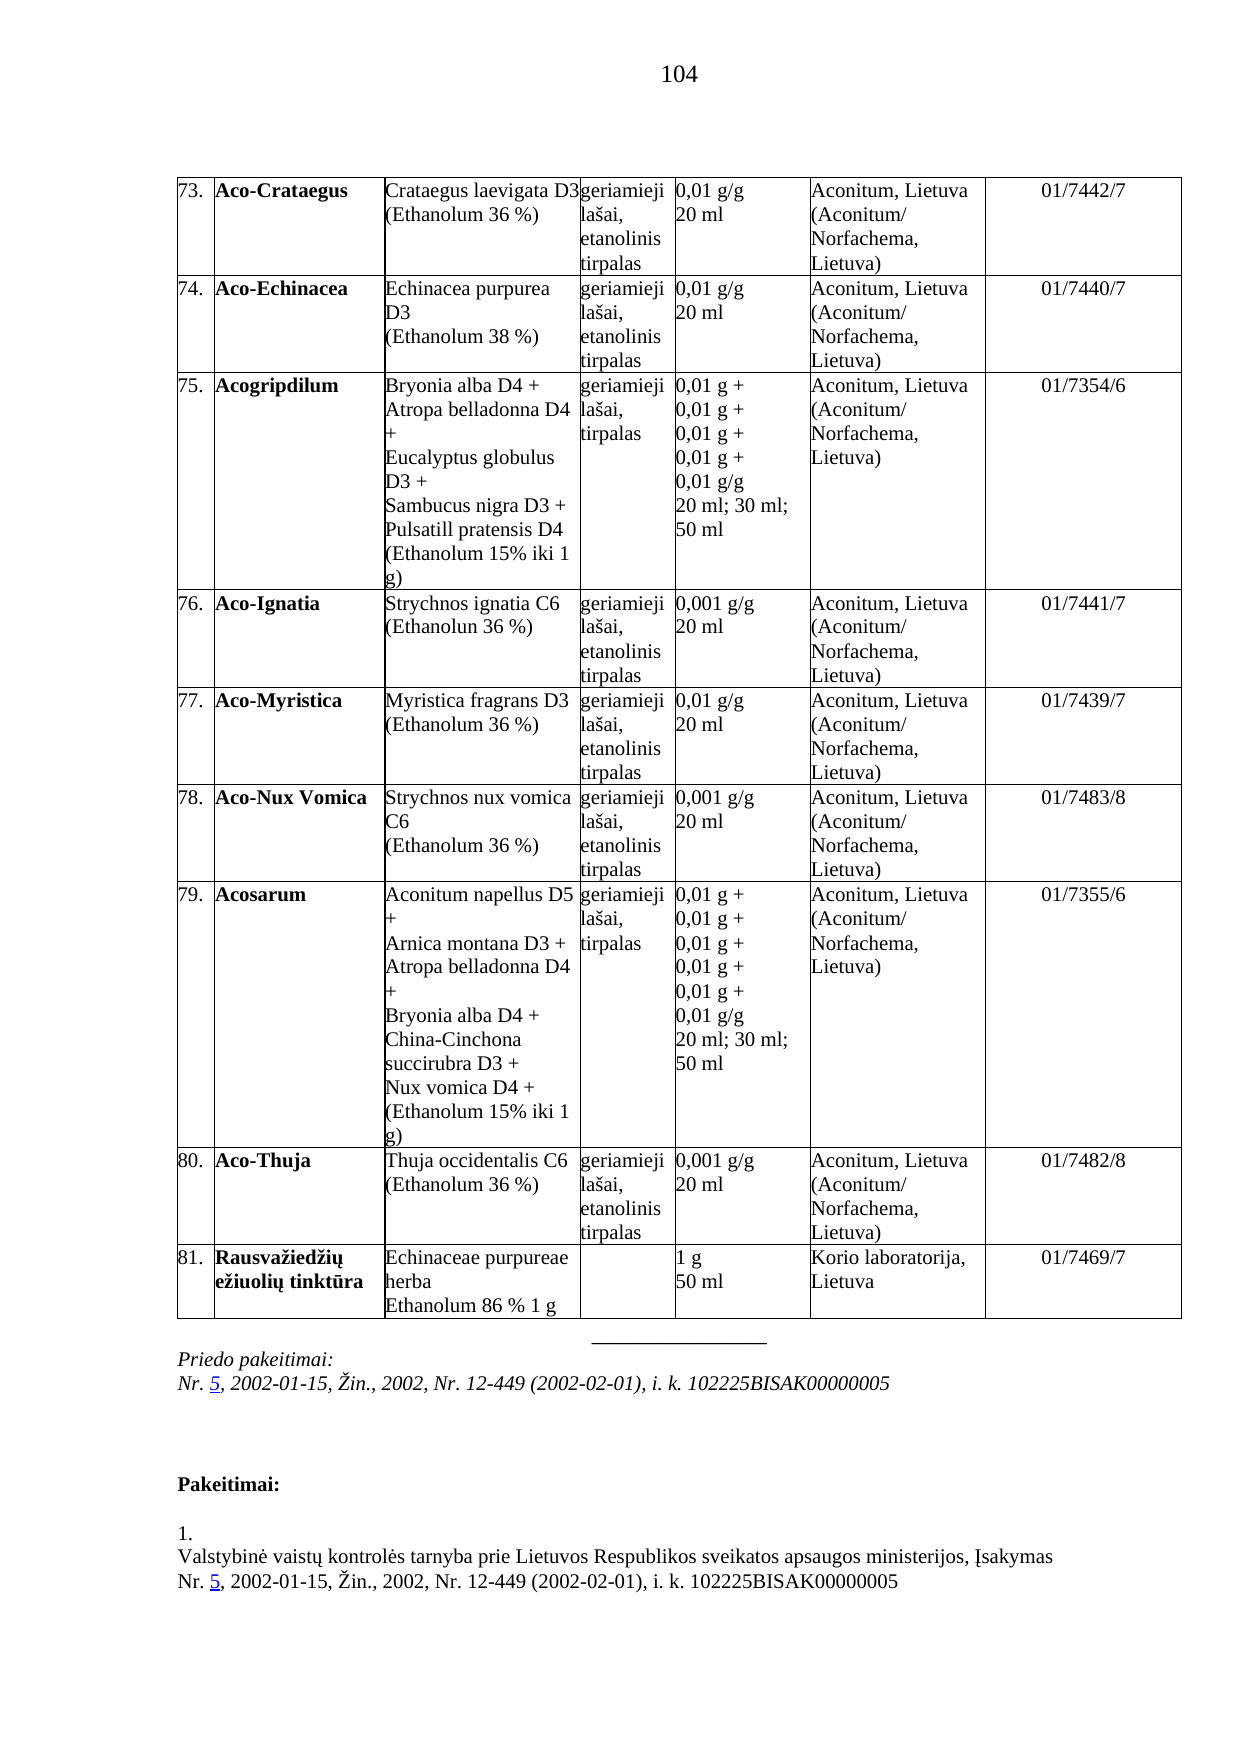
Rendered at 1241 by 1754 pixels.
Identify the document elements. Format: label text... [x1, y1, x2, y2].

text Nr. 5, 2002-01-15, Žin., 2002, Nr. 12-449 (2002-02-01), i. k. 102225BISAK00000005 [177, 1568, 1181, 1593]
table_cell 75. [178, 373, 214, 589]
table_cell Aconitum, Lietuva (Aconitum/Norfachema, Lietuva) [811, 276, 985, 372]
table_cell geriamieji lašai, etanolinis tirpalas [581, 1148, 675, 1244]
table_cell Aco-Ignatia [215, 590, 384, 687]
table_cell Aconitum, Lietuva (Aconitum/Norfachema, Lietuva) [811, 373, 985, 589]
table_cell Aconitum, Lietuva (Aconitum/Norfachema, Lietuva) [811, 1148, 985, 1244]
table_cell 01/7439/7 [986, 688, 1181, 784]
table_cell 73. [178, 178, 214, 274]
text ______________ [177, 1319, 1181, 1347]
table_cell 01/7469/7 [986, 1245, 1181, 1317]
table_cell geriamieji lašai, etanolinis tirpalas [581, 688, 675, 784]
table_cell 01/7482/8 [986, 1148, 1181, 1244]
table_cell geriamieji lašai, etanolinis tirpalas [581, 590, 675, 687]
text 1. [177, 1520, 1181, 1544]
table_cell Strychnos nux vomica C6 (Ethanolum 36 %) [386, 785, 580, 881]
table_cell Aconitum, Lietuva (Aconitum/Norfachema, Lietuva) [811, 178, 985, 274]
table_cell Aco-Nux Vomica [215, 785, 384, 881]
table_cell 0,01 g + 0,01 g + 0,01 g + 0,01 g + 0,01 g/g 20 ml; 30 ml; 50 ml [676, 373, 810, 589]
table_cell geriamieji lašai, etanolinis tirpalas [581, 178, 675, 274]
text Pakeitimai: [177, 1472, 1181, 1496]
table_cell Echinacea purpurea D3 (Ethanolum 38 %) [386, 276, 580, 372]
table_cell Aco-Thuja [215, 1148, 384, 1244]
table_cell 0,001 g/g 20 ml [676, 785, 810, 881]
table_cell 74. [178, 276, 214, 372]
table_cell Acogripdilum [215, 373, 384, 589]
table_cell Aco-Crataegus [215, 178, 384, 274]
text Valstybinė vaistų kontrolės tarnyba prie Lietuvos Respublikos sveikatos apsaugos ministerijos, Įsakymas [177, 1544, 1181, 1568]
table_cell Aconitum, Lietuva (Aconitum/Norfachema, Lietuva) [811, 590, 985, 687]
table_cell 01/7442/7 [986, 178, 1181, 274]
table_cell 01/7354/6 [986, 373, 1181, 589]
table_cell Rausvažiedžių ežiuolių tinktūra [215, 1245, 384, 1317]
table_cell 0,01 g + 0,01 g + 0,01 g + 0,01 g + 0,01 g + 0,01 g/g 20 ml; 30 ml; 50 ml [676, 882, 810, 1147]
table_cell 81. [178, 1245, 214, 1317]
table_cell 76. [178, 590, 214, 687]
table_cell 0,01 g/g 20 ml [676, 178, 810, 274]
table_cell geriamieji lašai, tirpalas [581, 882, 675, 1147]
text Nr. 5, 2002-01-15, Žin., 2002, Nr. 12-449 (2002-02-01), i. k. 102225BISAK00000005 [177, 1371, 1181, 1395]
table_cell Aconitum, Lietuva (Aconitum/Norfachema, Lietuva) [811, 882, 985, 1147]
table_cell Aconitum, Lietuva (Aconitum/Norfachema, Lietuva) [811, 785, 985, 881]
table_cell Myristica fragrans D3 (Ethanolum 36 %) [386, 688, 580, 784]
table_cell Strychnos ignatia C6 (Ethanolun 36 %) [386, 590, 580, 687]
table_cell 01/7483/8 [986, 785, 1181, 881]
table_cell 0,01 g/g 20 ml [676, 276, 810, 372]
table_cell 0,01 g/g 20 ml [676, 688, 810, 784]
table_cell [581, 1245, 675, 1317]
table_cell geriamieji lašai, etanolinis tirpalas [581, 276, 675, 372]
table_cell Aconitum napellus D5 + Arnica montana D3 + Atropa belladonna D4 + Bryonia alba D4 + China-Cinchona succirubra D3 + Nux vomica D4 + (Ethanolum 15% iki 1 g) [386, 882, 580, 1147]
table_cell 77. [178, 688, 214, 784]
table_cell 01/7355/6 [986, 882, 1181, 1147]
table_cell geriamieji lašai, etanolinis tirpalas [581, 785, 675, 881]
table_cell 79. [178, 882, 214, 1147]
table_cell Bryonia alba D4 + Atropa belladonna D4 + Eucalyptus globulus D3 + Sambucus nigra D3 + Pulsatill pratensis D4 (Ethanolum 15% iki 1 g) [386, 373, 580, 589]
table_cell Aco-Myristica [215, 688, 384, 784]
table_cell Echinaceae purpureae herba Ethanolum 86 % 1 g [386, 1245, 580, 1317]
table_cell 01/7441/7 [986, 590, 1181, 687]
table_cell Korio laboratorija, Lietuva [811, 1245, 985, 1317]
text Priedo pakeitimai: [177, 1347, 1181, 1371]
table_cell Thuja occidentalis C6 (Ethanolum 36 %) [386, 1148, 580, 1244]
table_cell 0,001 g/g 20 ml [676, 590, 810, 687]
table_cell 0,001 g/g 20 ml [676, 1148, 810, 1244]
table_cell 1 g 50 ml [676, 1245, 810, 1317]
table_cell Aconitum, Lietuva (Aconitum/Norfachema, Lietuva) [811, 688, 985, 784]
table_cell 01/7440/7 [986, 276, 1181, 372]
table_cell 78. [178, 785, 214, 881]
table_cell 80. [178, 1148, 214, 1244]
table_cell Acosarum [215, 882, 384, 1147]
table_cell geriamieji lašai, tirpalas [581, 373, 675, 589]
table_cell Aco-Echinacea [215, 276, 384, 372]
table_cell Crataegus laevigata D3 (Ethanolum 36 %) [386, 178, 580, 274]
